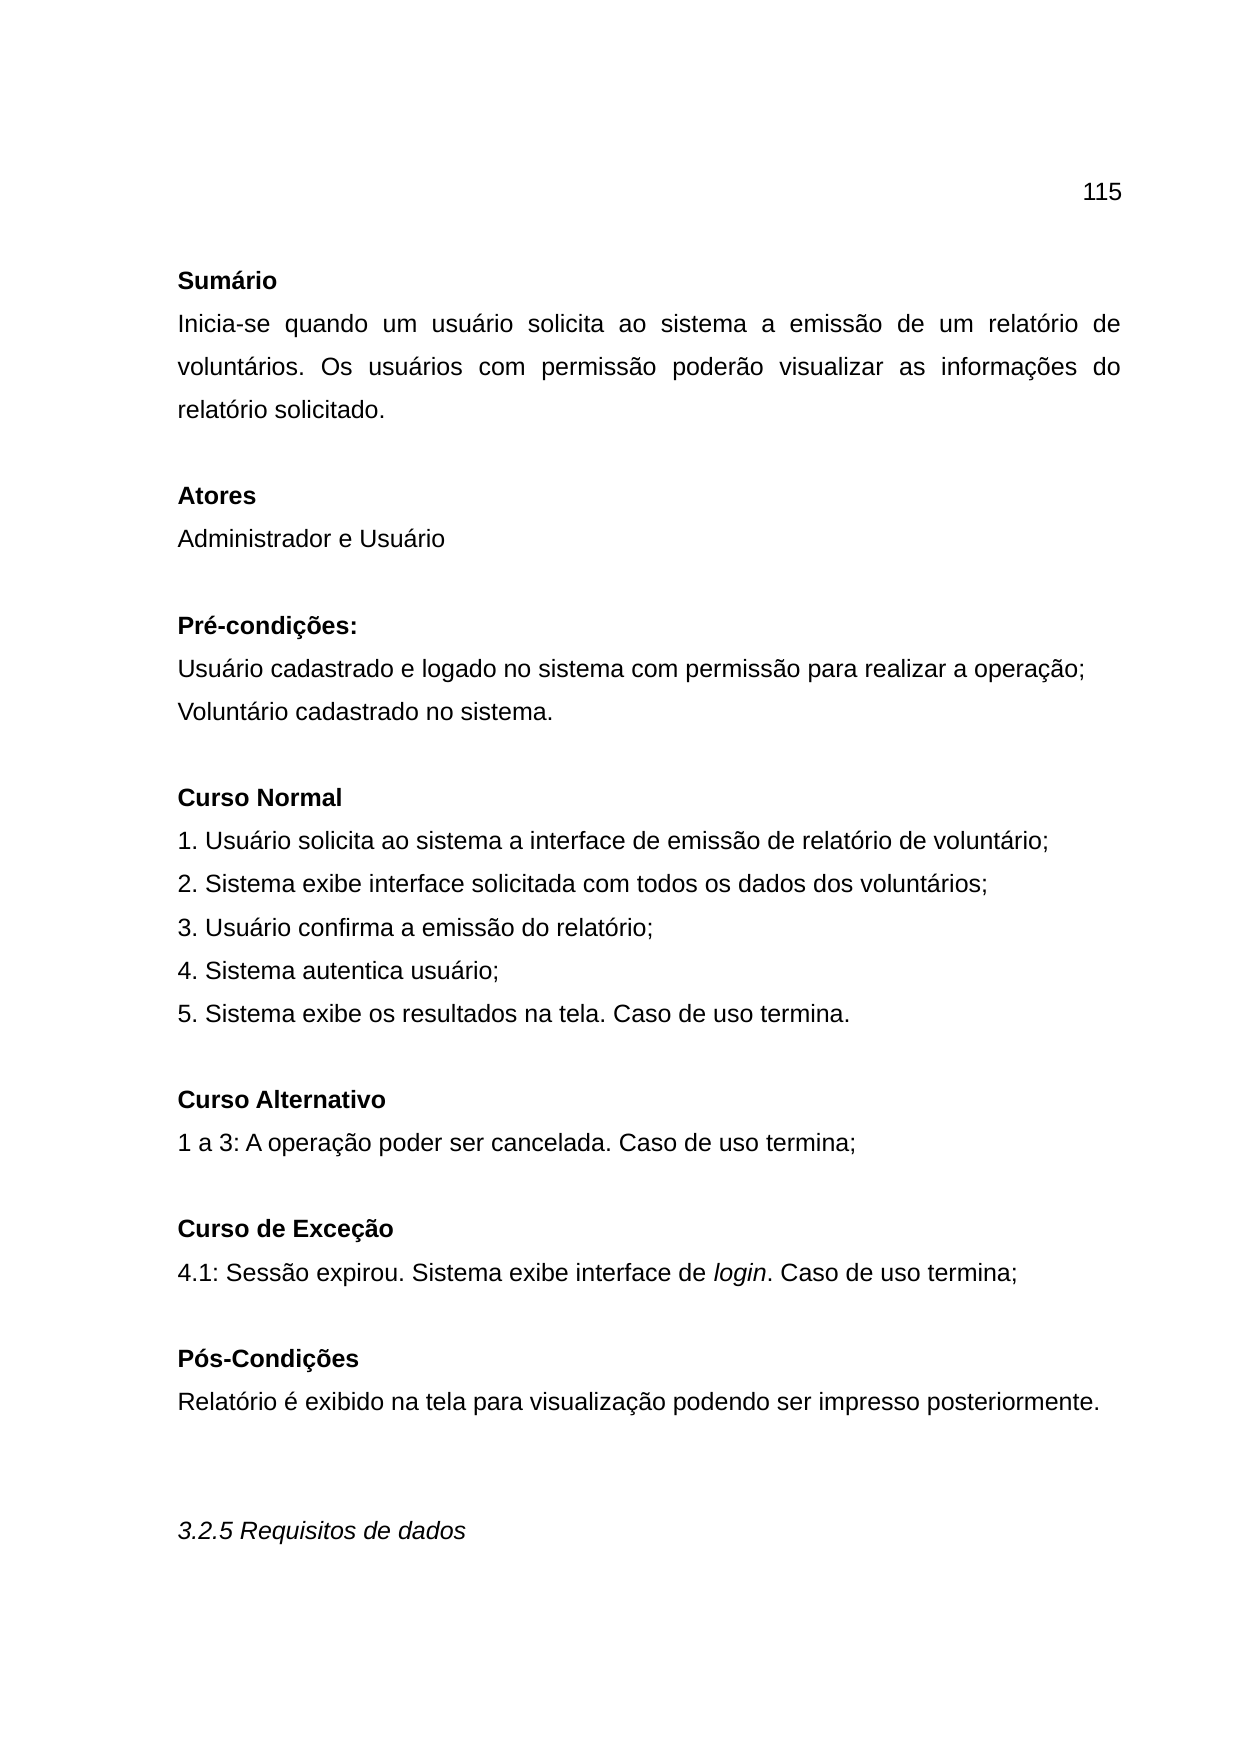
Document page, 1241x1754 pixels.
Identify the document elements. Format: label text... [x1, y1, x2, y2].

text Relatório é exibido na tela para visualização podendo ser impresso posteriormente. [177, 1387, 1122, 1416]
text Sumário [177, 266, 1122, 294]
text Administrador e Usuário [177, 524, 1122, 553]
text 4. Sistema autentica usuário; [177, 956, 1122, 984]
text 3.2.5 Requisitos de dados [177, 1516, 1122, 1545]
text 3. Usuário confirma a emissão do relatório; [177, 913, 1122, 941]
text Pré-condições: [177, 611, 1122, 639]
text 2. Sistema exibe interface solicitada com todos os dados dos voluntários; [177, 869, 1122, 898]
text Pós-Condições [177, 1344, 1122, 1373]
text 5. Sistema exibe os resultados na tela. Caso de uso termina. [177, 999, 1122, 1028]
text Curso Alternativo [177, 1085, 1122, 1114]
text 1 a 3: A operação poder ser cancelada. Caso de uso termina; [177, 1128, 1122, 1157]
text Usuário cadastrado e logado no sistema com permissão para realizar a operação; [177, 654, 1122, 683]
text 4.1: Sessão expirou. Sistema exibe interface de login. Caso de uso termina; [177, 1258, 1122, 1286]
text Curso Normal [177, 783, 1122, 812]
text 1. Usuário solicita ao sistema a interface de emissão de relatório de voluntário; [177, 826, 1122, 855]
text Curso de Exceção [177, 1214, 1122, 1243]
text Voluntário cadastrado no sistema. [177, 697, 1122, 726]
text Inicia-se quando um usuário solicita ao sistema a emissão de um relatório de voluntários. Os usuários com permissão poderão visualizar as informações do relatório solicitado. [177, 309, 1122, 424]
text Atores [177, 481, 1122, 510]
